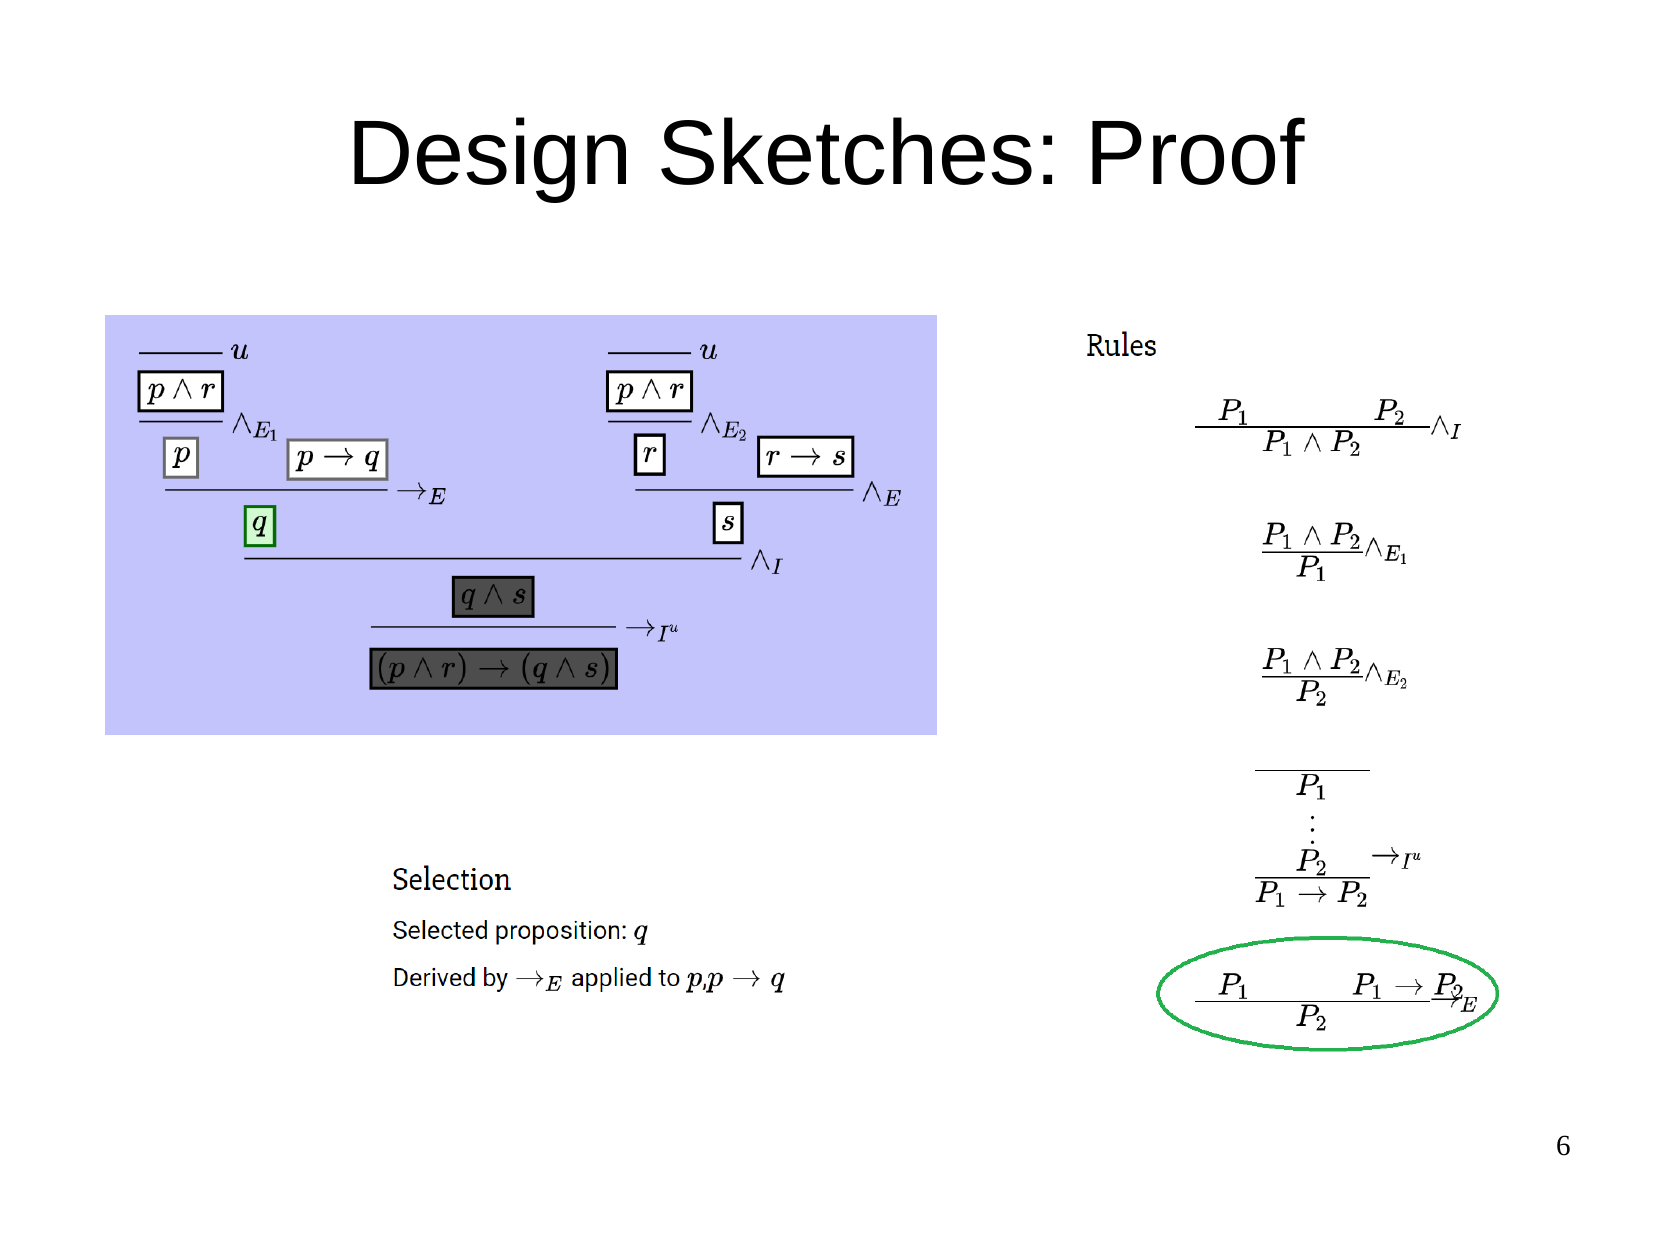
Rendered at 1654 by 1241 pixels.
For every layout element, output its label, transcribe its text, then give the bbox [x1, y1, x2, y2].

picture [375, 854, 802, 1012]
picture [1080, 314, 1506, 1066]
picture [105, 315, 937, 736]
title Design Sketches: Proof [82, 49, 1571, 257]
